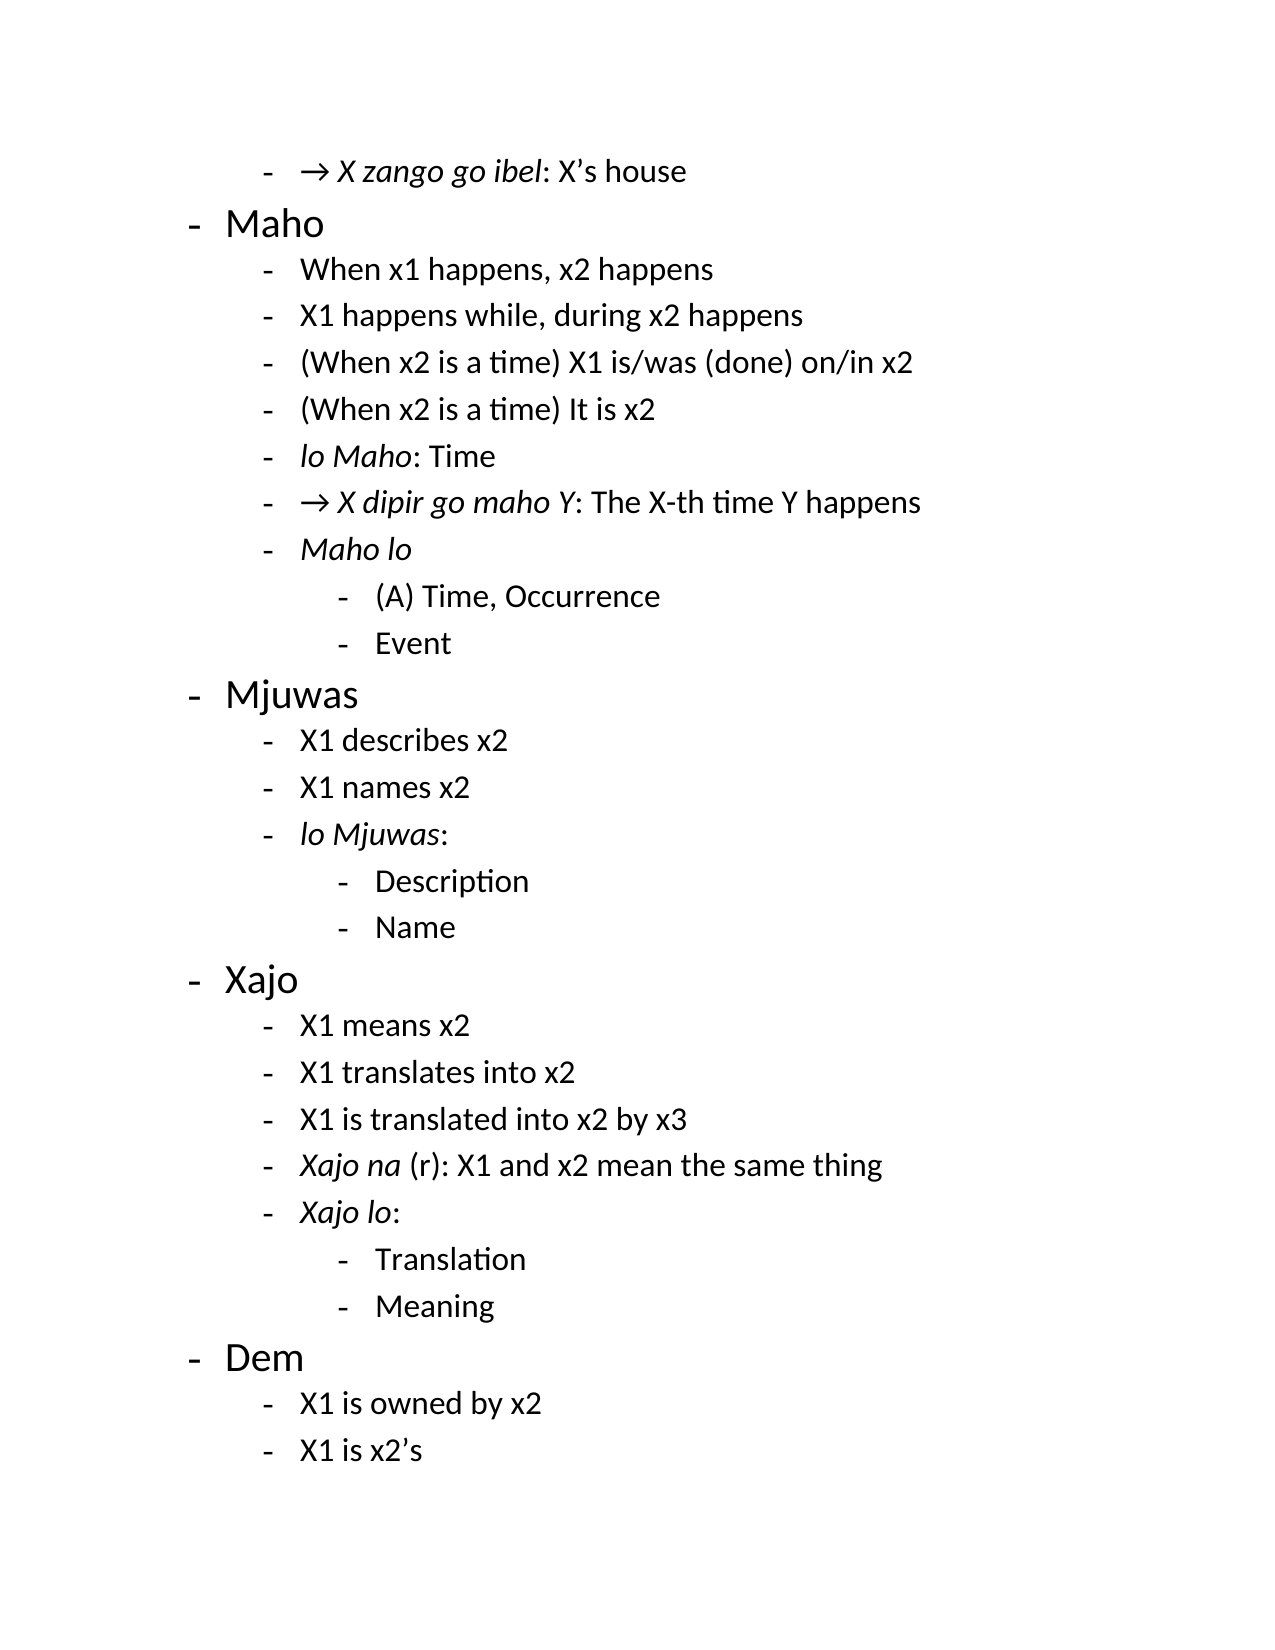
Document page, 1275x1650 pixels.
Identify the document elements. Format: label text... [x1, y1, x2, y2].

list → X zango go ibel: X’s house [262, 150, 1125, 191]
list Xajo na (r): X1 and x2 mean the same thing [262, 1144, 1125, 1185]
list Event [337, 622, 1125, 662]
subtitle Mjuwas [187, 668, 1125, 719]
list Description [337, 860, 1125, 900]
list (A) Time, Occurrence [337, 575, 1125, 616]
list X1 is owned by x2 [262, 1382, 1125, 1423]
list X1 translates into x2 [262, 1051, 1125, 1092]
subtitle Dem [187, 1331, 1125, 1382]
list Xajo lo: [262, 1191, 1125, 1232]
list X1 happens while, during x2 happens [262, 294, 1125, 335]
list X1 is translated into x2 by x3 [262, 1098, 1125, 1138]
list lo Mjuwas: [262, 813, 1125, 854]
list When x1 happens, x2 happens [262, 248, 1125, 288]
list X1 is x2’s [262, 1429, 1125, 1470]
list X1 names x2 [262, 766, 1125, 807]
list lo Maho: Time [262, 435, 1125, 475]
list X1 means x2 [262, 1004, 1125, 1045]
list Maho lo [262, 528, 1125, 569]
subtitle Maho [187, 197, 1125, 248]
list (When x2 is a time) It is x2 [262, 388, 1125, 429]
list → X dipir go maho Y: The X-th time Y happens [262, 481, 1125, 522]
list (When x2 is a time) X1 is/was (done) on/in x2 [262, 341, 1125, 382]
list Name [337, 906, 1125, 947]
list Meaning [337, 1285, 1125, 1325]
list Translation [337, 1238, 1125, 1279]
list X1 describes x2 [262, 719, 1125, 760]
subtitle Xajo [187, 953, 1125, 1004]
